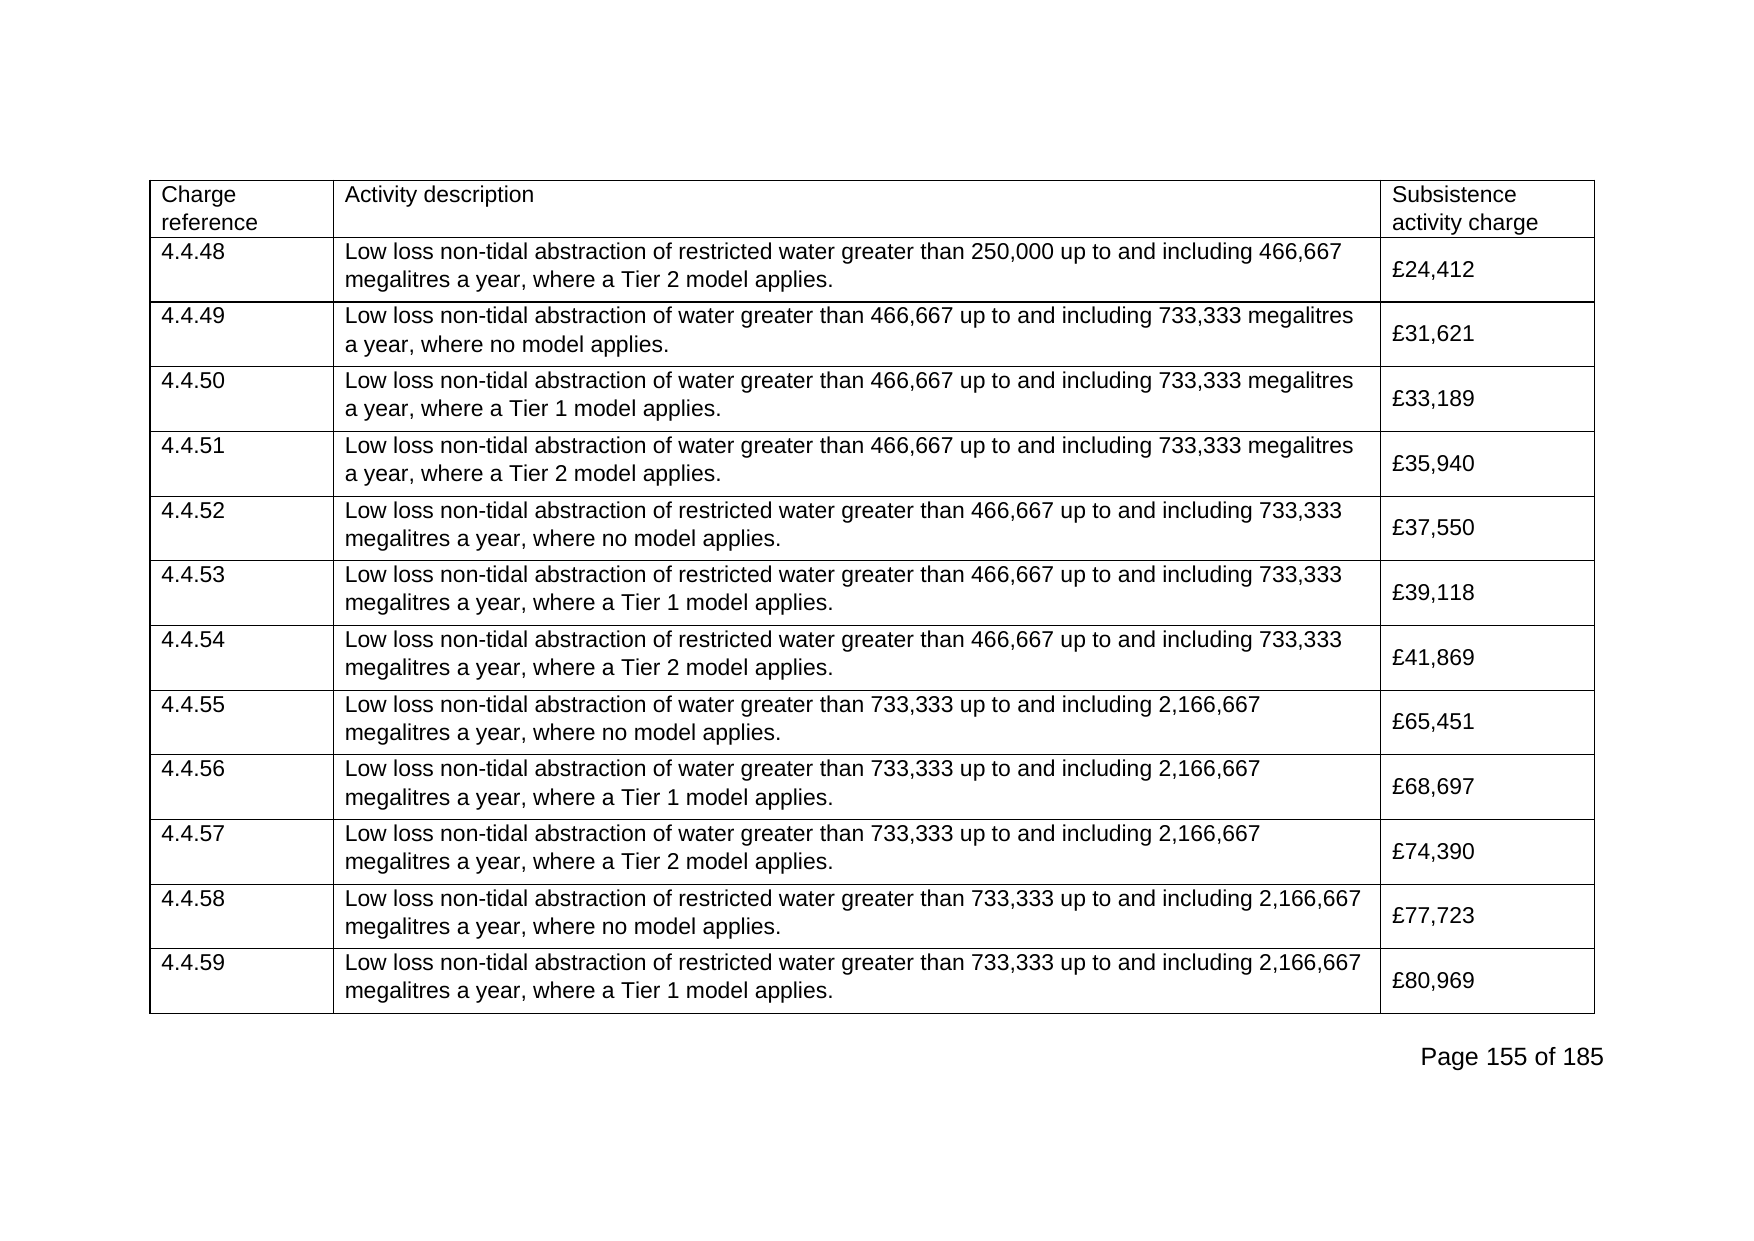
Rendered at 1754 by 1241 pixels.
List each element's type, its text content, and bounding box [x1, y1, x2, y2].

table_cell Low loss non-tidal abstraction of restricted water greater than 733,333 up to and including 2,166,667 megalitres a year, where no model applies. [334, 885, 1380, 948]
table_cell Low loss non-tidal abstraction of water greater than 733,333 up to and including 2,166,667 megalitres a year, where no model applies. [334, 691, 1380, 754]
table_cell 4.4.50 [151, 367, 333, 431]
table_header Subsistence activity charge [1381, 181, 1594, 237]
table_cell £77,723 [1381, 885, 1594, 948]
table_cell Low loss non-tidal abstraction of restricted water greater than 466,667 up to and including 733,333 megalitres a year, where a Tier 2 model applies. [334, 626, 1380, 689]
table_cell 4.4.57 [151, 820, 333, 884]
table_cell 4.4.58 [151, 885, 333, 948]
table_header Charge reference [151, 181, 333, 237]
table_cell 4.4.56 [151, 755, 333, 819]
table_cell £39,118 [1381, 561, 1594, 625]
table_cell £31,621 [1381, 303, 1594, 366]
table_cell £33,189 [1381, 367, 1594, 431]
table_cell 4.4.55 [151, 691, 333, 754]
table_cell 4.4.59 [151, 949, 333, 1013]
table_header Activity description [334, 181, 1380, 237]
table_cell Low loss non-tidal abstraction of water greater than 466,667 up to and including 733,333 megalitres a year, where a Tier 2 model applies. [334, 432, 1380, 496]
table_cell £74,390 [1381, 820, 1594, 884]
table_cell £24,412 [1381, 238, 1594, 301]
table_cell £41,869 [1381, 626, 1594, 689]
table_cell 4.4.53 [151, 561, 333, 625]
table_cell 4.4.51 [151, 432, 333, 496]
table_cell Low loss non-tidal abstraction of restricted water greater than 733,333 up to and including 2,166,667 megalitres a year, where a Tier 1 model applies. [334, 949, 1380, 1013]
table_cell £80,969 [1381, 949, 1594, 1013]
table_cell £37,550 [1381, 497, 1594, 560]
table_cell 4.4.52 [151, 497, 333, 560]
table_cell Low loss non-tidal abstraction of restricted water greater than 250,000 up to and including 466,667 megalitres a year, where a Tier 2 model applies. [334, 238, 1380, 301]
table_cell Low loss non-tidal abstraction of water greater than 466,667 up to and including 733,333 megalitres a year, where no model applies. [334, 303, 1380, 366]
table_cell Low loss non-tidal abstraction of restricted water greater than 466,667 up to and including 733,333 megalitres a year, where no model applies. [334, 497, 1380, 560]
table_cell 4.4.54 [151, 626, 333, 689]
table_cell £35,940 [1381, 432, 1594, 496]
table_cell £65,451 [1381, 691, 1594, 754]
table_cell Low loss non-tidal abstraction of water greater than 466,667 up to and including 733,333 megalitres a year, where a Tier 1 model applies. [334, 367, 1380, 431]
table_cell Low loss non-tidal abstraction of restricted water greater than 466,667 up to and including 733,333 megalitres a year, where a Tier 1 model applies. [334, 561, 1380, 625]
table_cell 4.4.48 [151, 238, 333, 301]
table_cell £68,697 [1381, 755, 1594, 819]
table_cell Low loss non-tidal abstraction of water greater than 733,333 up to and including 2,166,667 megalitres a year, where a Tier 2 model applies. [334, 820, 1380, 884]
table_cell 4.4.49 [151, 303, 333, 366]
table_cell Low loss non-tidal abstraction of water greater than 733,333 up to and including 2,166,667 megalitres a year, where a Tier 1 model applies. [334, 755, 1380, 819]
